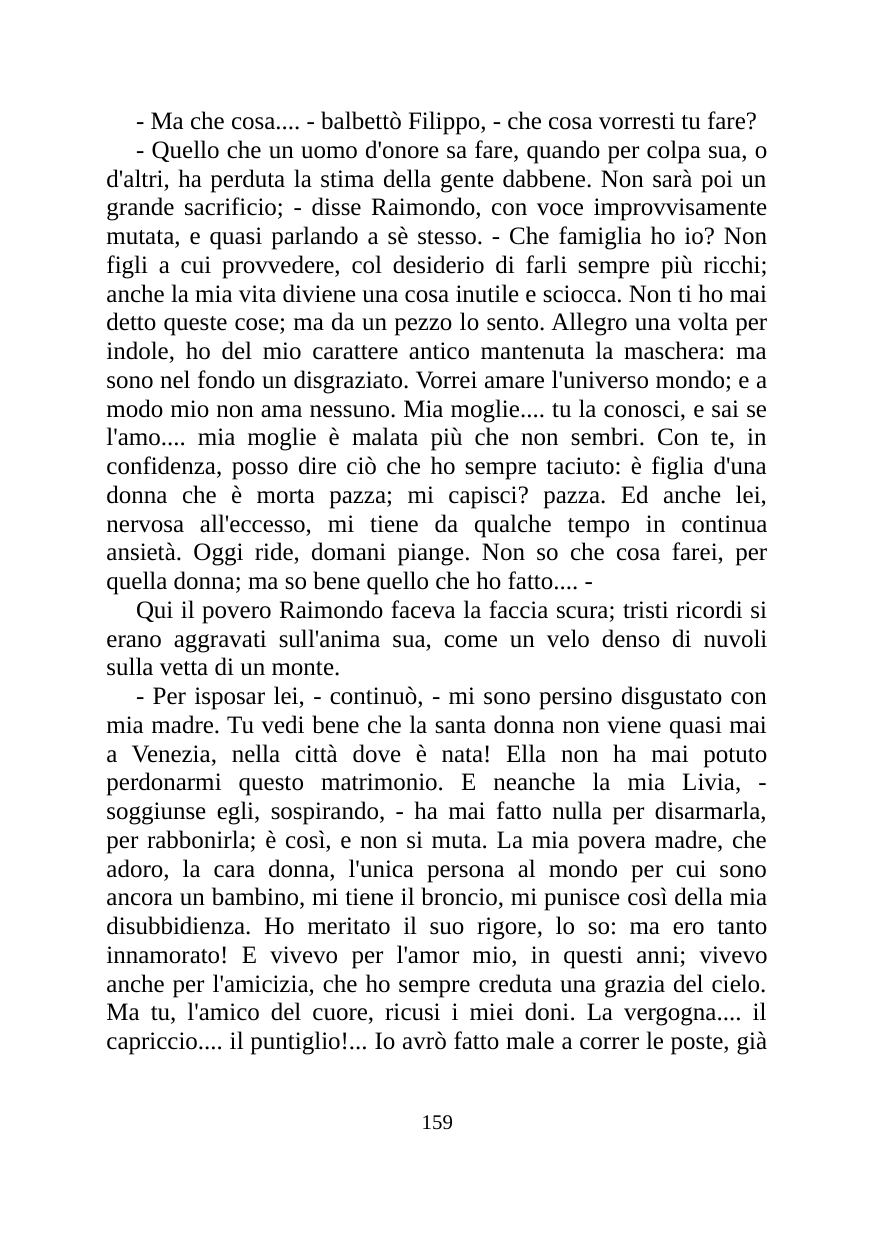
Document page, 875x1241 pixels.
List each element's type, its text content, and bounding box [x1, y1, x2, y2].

text - Quello che un uomo d'onore sa fare, quando per colpa sua, o d'altri, ha perduta la stima della gente dabbene. Non sarà poi un grande sacrificio; - disse Raimondo, con voce improvvisamente mutata, e quasi parlando a sè stesso. - Che famiglia ho io? Non figli a cui provvedere, col desiderio di farli sempre più ricchi; anche la mia vita diviene una cosa inutile e sciocca. Non ti ho mai detto queste cose; ma da un pezzo lo sento. Allegro una volta per indole, ho del mio carattere antico mantenuta la maschera: ma sono nel fondo un disgraziato. Vorrei amare l'universo mondo; e a modo mio non ama nessuno. Mia moglie.... tu la conosci, e sai se l'amo.... mia moglie è malata più che non sembri. Con te, in confidenza, posso dire ciò che ho sempre taciuto: è figlia d'una donna che è morta pazza; mi capisci? pazza. Ed anche lei, nervosa all'eccesso, mi tiene da qualche tempo in continua ansietà. Oggi ride, domani piange. Non so che cosa farei, per quella donna; ma so bene quello che ho fatto.... - [106, 135, 768, 595]
text - Ma che cosa.... - balbettò Filippo, - che cosa vorresti tu fare? [106, 106, 768, 135]
text - Per isposar lei, - continuò, - mi sono persino disgustato con mia madre. Tu vedi bene che la santa donna non viene quasi mai a Venezia, nella città dove è nata! Ella non ha mai potuto perdonarmi questo matrimonio. E neanche la mia Livia, - soggiunse egli, sospirando, - ha mai fatto nulla per disarmarla, per rabbonirla; è così, e non si muta. La mia povera madre, che adoro, la cara donna, l'unica persona al mondo per cui sono ancora un bambino, mi tiene il broncio, mi punisce così della mia disubbidienza. Ho meritato il suo rigore, lo so: ma ero tanto innamorato! E vivevo per l'amor mio, in questi anni; vivevo anche per l'amicizia, che ho sempre creduta una grazia del cielo. Ma tu, l'amico del cuore, ricusi i miei doni. La vergogna.... il capriccio.... il puntiglio!... Io avrò fatto male a correr le poste, già [106, 681, 768, 1055]
text Qui il povero Raimondo faceva la faccia scura; tristi ricordi si erano aggravati sull'anima sua, come un velo denso di nuvoli sulla vetta di un monte. [106, 595, 768, 681]
